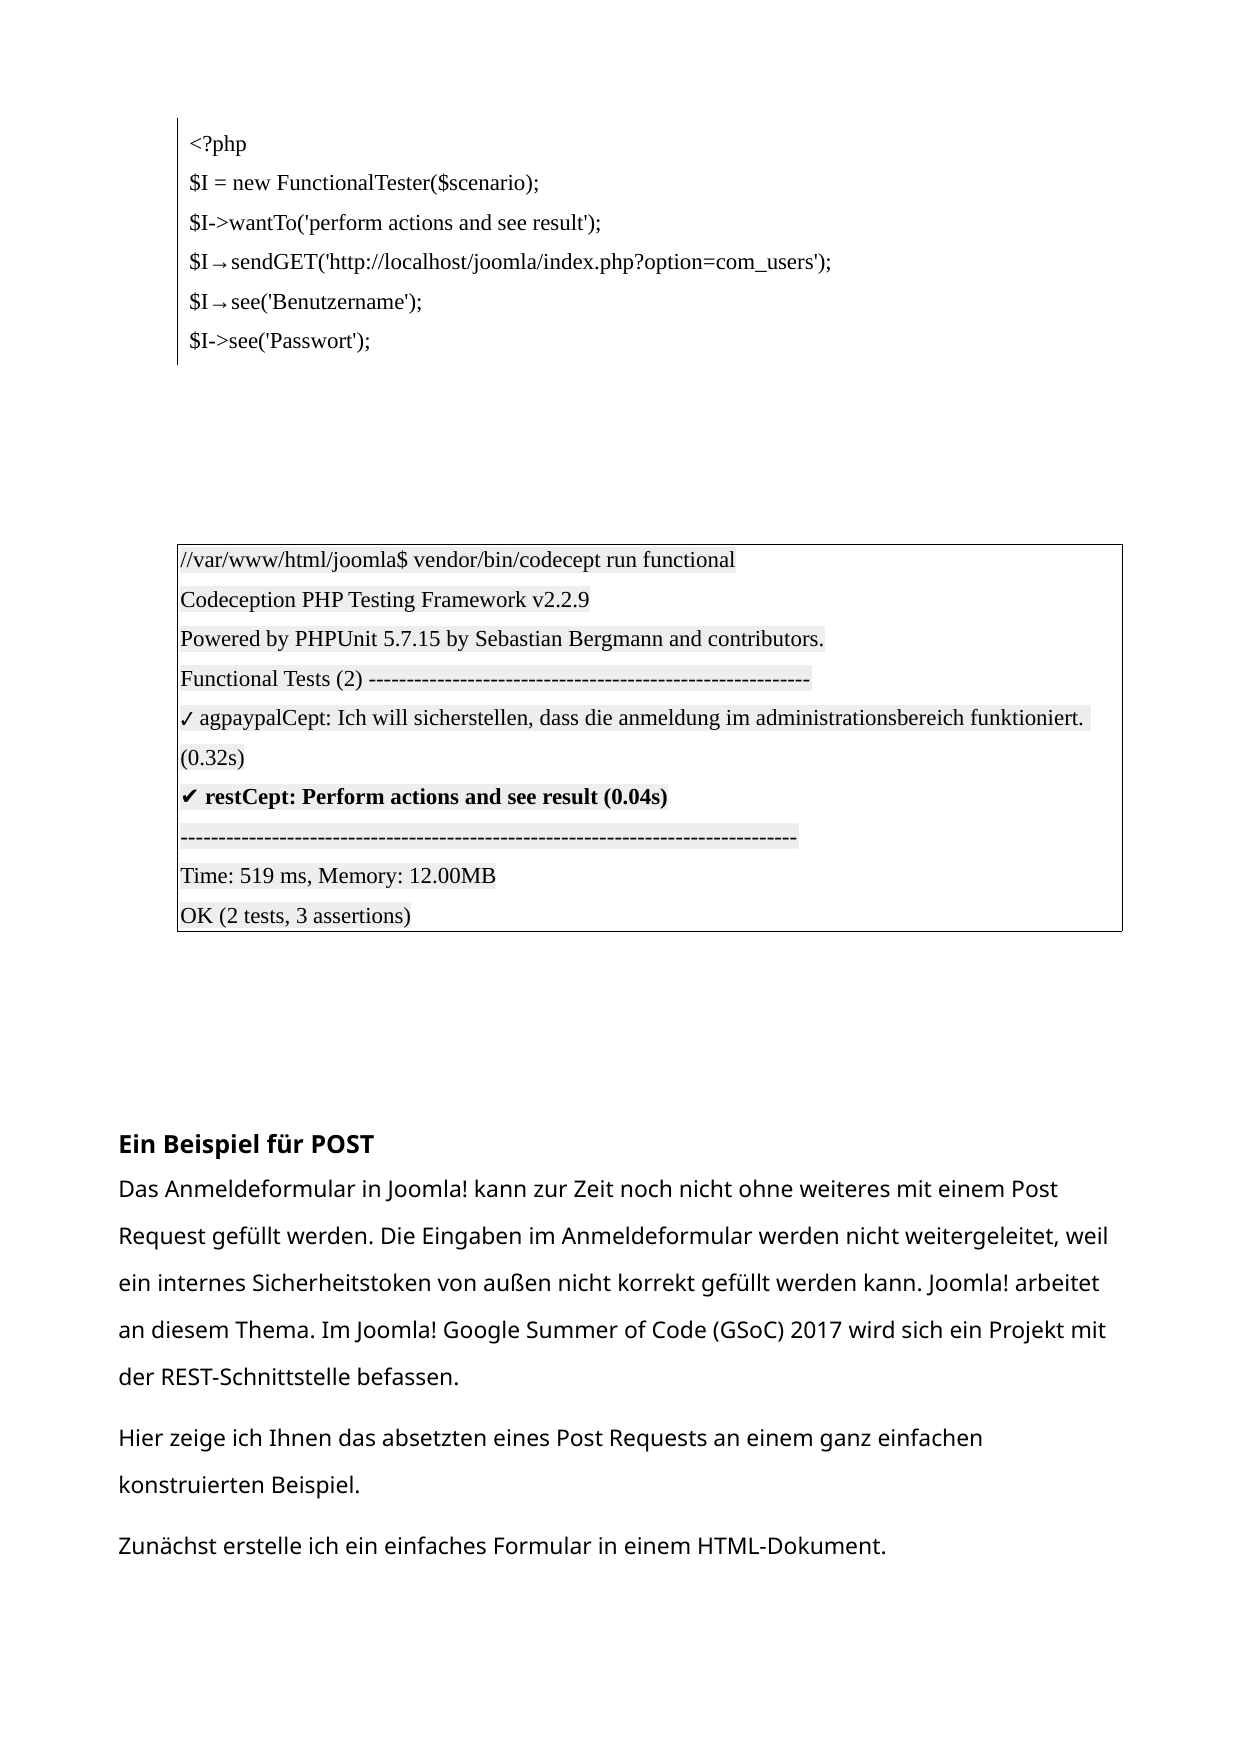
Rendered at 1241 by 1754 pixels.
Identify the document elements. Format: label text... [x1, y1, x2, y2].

text //var/www/html/joomla$ vendor/bin/codecept run functional Codeception PHP Testing Framework v2.2.9 Powered by PHPUnit 5.7.15 by Sebastian Bergmann and contributors. Functional Tests (2) ---------------------------------------------------------- ✔ agpaypalCept: Ich will sicherstellen, dass die anmeldung im administrationsbereich funktioniert. (0.32s) ✔ restCept: Perform actions and see result (0.04s) --------------------------------------------------------------------------------- Time: 519 ms, Memory: 12.00MB OK (2 tests, 3 assertions) [178, 545, 1122, 931]
subtitle Ein Beispiel für POST [118, 1126, 1122, 1160]
text Zunächst erstelle ich ein einfaches Formular in einem HTML-Dokument. [118, 1530, 1122, 1561]
text <?php $I = new FunctionalTester($scenario); $I->wantTo('perform actions and see result'); $I→sendGET('http://localhost/joomla/index.php?option=com_users'); $I→see('Benutzername'); $I->see('Passwort'); [178, 118, 1122, 365]
text Hier zeige ich Ihnen das absetzten eines Post Requests an einem ganz einfachen konstruierten Beispiel. [118, 1422, 1122, 1500]
text Das Anmeldeformular in Joomla! kann zur Zeit noch nicht ohne weiteres mit einem Post Request gefüllt werden. Die Eingaben im Anmeldeformular werden nicht weitergeleitet, weil ein internes Sicherheitstoken von außen nicht korrekt gefüllt werden kann. Joomla! arbeitet an diesem Thema. Im Joomla! Google Summer of Code (GSoC) 2017 wird sich ein Projekt mit der REST-Schnittstelle befassen. [118, 1173, 1122, 1392]
